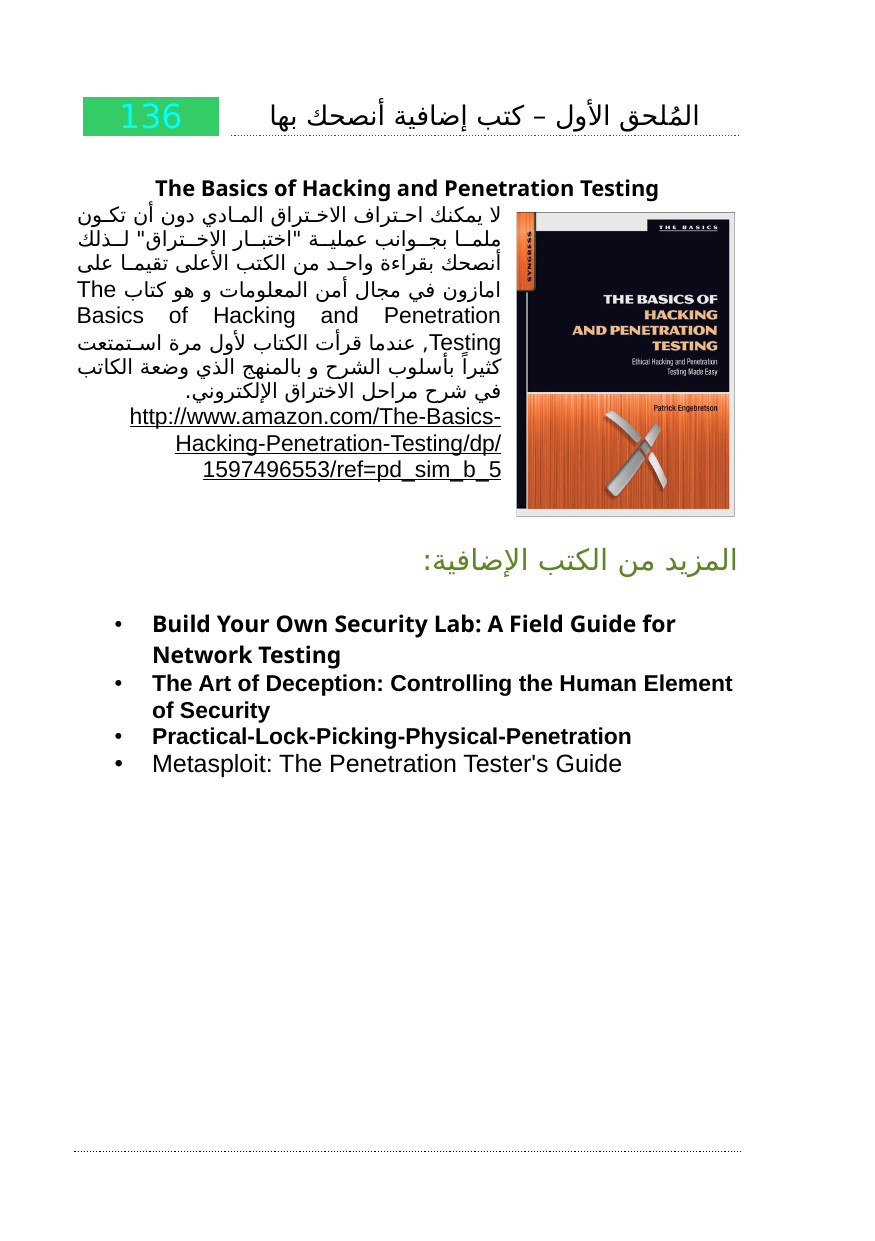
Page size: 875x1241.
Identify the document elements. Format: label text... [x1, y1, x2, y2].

list Build Your Own Security Lab: A Field Guide for Network Testing [114, 608, 738, 670]
subtitle المزيد من الكتب الإضافية: [77, 543, 738, 577]
text The Basics of Hacking and Penetration Testing [77, 173, 738, 203]
list Metasploit: The Penetration Tester's Guide [114, 749, 738, 778]
list The Art of Deception: Controlling the Human Element of Security [114, 670, 738, 723]
text http://www.amazon.com/The-Basics-Hacking-Penetration-Testing/dp/1597496553/ref=pd_sim_b_5 [77, 403, 516, 482]
picture [516, 212, 735, 517]
list Practical-Lock-Picking-Physical-Penetration [114, 723, 738, 749]
text لا يمكنك احتراف الاختراق المادي دون أن تكون ملما بجوانب عملية "اختبار الاختراق" لذلك أنصحك بقراءة واحد من الكتب الأعلى تقيما على امازون في مجال أمن المعلومات و هو كتاب The Basics of Hacking and Penetration Testing, عندما قرأت الكتاب لأول مرة استمتعت كثيراً بأسلوب الشرح و بالمنهج الذي وضعة الكاتب في شرح مراحل الاختراق الإلكتروني. [77, 203, 738, 403]
